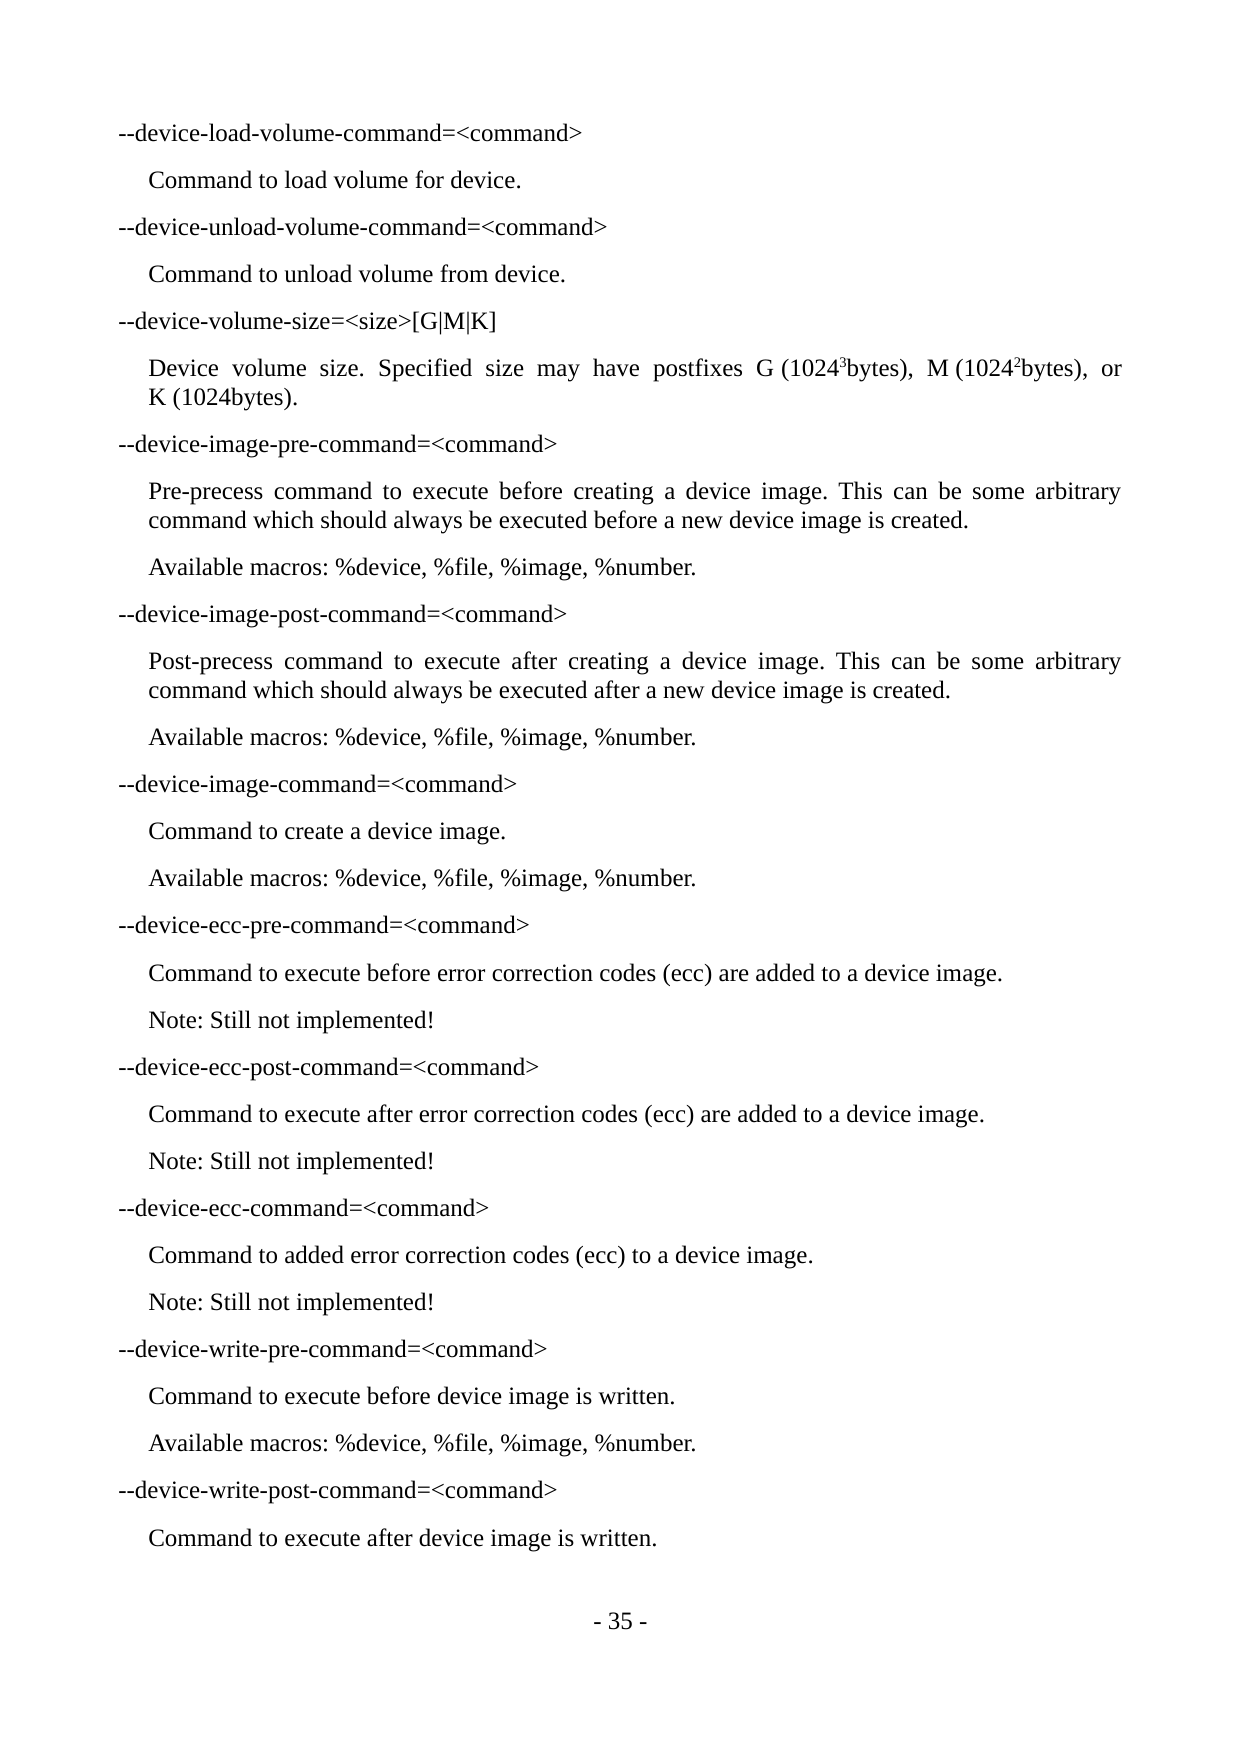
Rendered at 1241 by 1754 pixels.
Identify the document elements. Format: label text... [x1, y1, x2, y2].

title --device-ecc-post-command=<command> [118, 1052, 1122, 1081]
text Note: Still not implemented! [148, 1146, 1122, 1175]
text Command to create a device image. [148, 816, 1122, 845]
text Pre-precess command to execute before creating a device image. This can be some arbitrary command which should always be executed before a new device image is created. [148, 476, 1122, 534]
text Command to unload volume from device. [148, 259, 1122, 288]
title --device-load-volume-command=<command> [118, 118, 1122, 147]
text Command to load volume for device. [148, 165, 1122, 194]
text Post-precess command to execute after creating a device image. This can be some arbitrary command which should always be executed after a new device image is created. [148, 646, 1122, 704]
title --device-image-command=<command> [118, 769, 1122, 798]
title --device-image-post-command=<command> [118, 599, 1122, 628]
text Command to execute before error correction codes (ecc) are added to a device image. [148, 958, 1122, 986]
text Available macros: %device, %file, %image, %number. [148, 722, 1122, 751]
title --device-volume-size=<size>[G|M|K] [118, 306, 1122, 335]
title --device-write-pre-command=<command> [118, 1334, 1122, 1363]
text Command to execute after error correction codes (ecc) are added to a device image. [148, 1099, 1122, 1128]
title --device-ecc-command=<command> [118, 1193, 1122, 1222]
title --device-unload-volume-command=<command> [118, 212, 1122, 241]
text Command to execute after device image is written. [148, 1523, 1122, 1551]
title --device-write-post-command=<command> [118, 1476, 1122, 1504]
text Command to added error correction codes (ecc) to a device image. [148, 1240, 1122, 1269]
text Command to execute before device image is written. [148, 1381, 1122, 1410]
title --device-image-pre-command=<command> [118, 429, 1122, 458]
text Note: Still not implemented! [148, 1287, 1122, 1316]
text Note: Still not implemented! [148, 1005, 1122, 1033]
text Available macros: %device, %file, %image, %number. [148, 552, 1122, 581]
text Available macros: %device, %file, %image, %number. [148, 1428, 1122, 1457]
text Available macros: %device, %file, %image, %number. [148, 863, 1122, 892]
title --device-ecc-pre-command=<command> [118, 911, 1122, 939]
text Device volume size. Specified size may have postfixes G (10243bytes), M (10242bytes), or K (1024bytes). [148, 353, 1122, 411]
